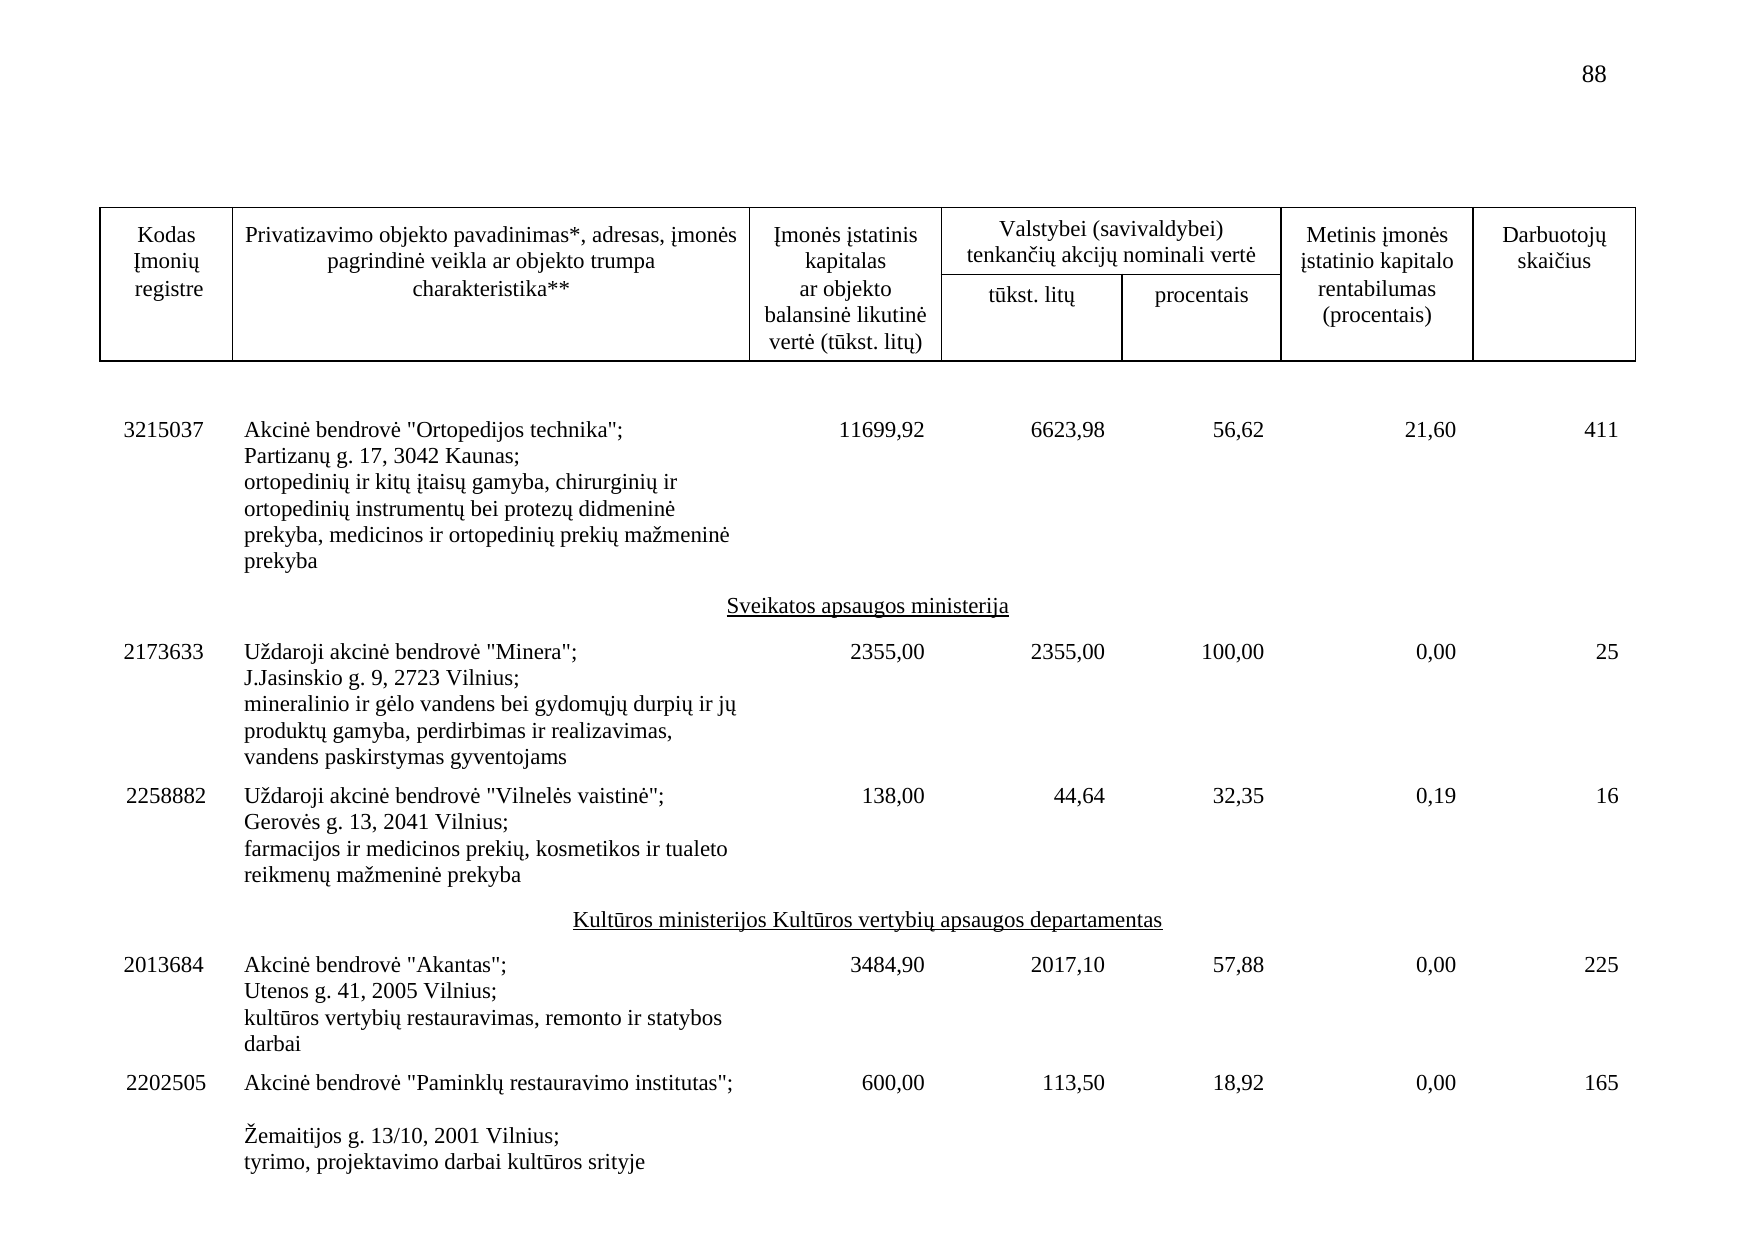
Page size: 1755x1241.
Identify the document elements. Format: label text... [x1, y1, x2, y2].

table_cell 2013684 [100, 945, 233, 1063]
table_cell 32,35 [1122, 776, 1281, 894]
table_cell 21,60 [1281, 410, 1473, 580]
table_cell 138,00 [750, 776, 941, 894]
table_header Įmonės įstatinis kapitalas [750, 208, 941, 273]
table_cell Sveikatos apsaugos ministerija [100, 580, 1636, 631]
table_cell registre [101, 274, 232, 360]
table_header Darbuotojų skaičius [1474, 208, 1635, 273]
table_cell 16 [1473, 776, 1636, 894]
table_cell rentabilumas (procentais) [1282, 274, 1472, 360]
table_cell 113,50 [941, 1063, 1122, 1181]
table_cell Uždaroji akcinė bendrovė "Minera"; J.Jasinskio g. 9, 2723 Vilnius; mineralinio ir gėlo vandens bei gydomųjų durpių ir jų produktų gamyba, perdirbimas ir realizavimas, vandens paskirstymas gyventojams [233, 631, 749, 776]
table_cell Akcinė bendrovė "Paminklų restauravimo institutas"; Žemaitijos g. 13/10, 2001 Vilnius; tyrimo, projektavimo darbai kultūros srityje [233, 1063, 749, 1181]
table_cell 0,00 [1281, 945, 1473, 1063]
table_header Metinis įmonės įstatinio kapitalo [1282, 208, 1472, 273]
table_header Valstybei (savivaldybei) tenkančių akcijų nominali vertė [942, 208, 1280, 273]
table_header Kodas Įmonių [101, 208, 232, 273]
table_cell 25 [1473, 631, 1636, 776]
table_cell 2355,00 [941, 631, 1122, 776]
table_cell Akcinė bendrovė "Akantas"; Utenos g. 41, 2005 Vilnius; kultūros vertybių restauravimas, remonto ir statybos darbai [233, 945, 749, 1063]
table_cell ar objekto balansinė likutinė vertė (tūkst. litų) [750, 274, 941, 360]
table_cell charakteristika** [233, 274, 749, 360]
table_cell 0,19 [1281, 776, 1473, 894]
table_cell 57,88 [1122, 945, 1281, 1063]
table_cell 0,00 [1281, 631, 1473, 776]
table_cell 225 [1473, 945, 1636, 1063]
table_cell [1474, 274, 1635, 360]
table_cell 600,00 [750, 1063, 941, 1181]
table_cell 11699,92 [750, 410, 941, 580]
table_cell 56,62 [1122, 410, 1281, 580]
table_cell 2017,10 [941, 945, 1122, 1063]
table_cell Akcinė bendrovė "Ortopedijos technika"; Partizanų g. 17, 3042 Kaunas; ortopedinių ir kitų įtaisų gamyba, chirurginių ir ortopedinių instrumentų bei protezų didmeninė prekyba, medicinos ir ortopedinių prekių mažmeninė prekyba [233, 410, 749, 580]
table_cell 2173633 [100, 631, 233, 776]
table_cell 411 [1473, 410, 1636, 580]
table_cell Uždaroji akcinė bendrovė "Vilnelės vaistinė"; Gerovės g. 13, 2041 Vilnius; farmacijos ir medicinos prekių, kosmetikos ir tualeto reikmenų mažmeninė prekyba [233, 776, 749, 894]
table_cell 165 [1473, 1063, 1636, 1181]
table_cell 3484,90 [750, 945, 941, 1063]
table_cell 2258882 [100, 776, 233, 894]
table_cell 6623,98 [941, 410, 1122, 580]
table_header Privatizavimo objekto pavadinimas*, adresas, įmonės pagrindinė veikla ar objekto trumpa [233, 208, 749, 273]
table_cell 100,00 [1122, 631, 1281, 776]
table_cell 2355,00 [750, 631, 941, 776]
table_cell tūkst. litų [942, 275, 1121, 360]
table_cell Kultūros ministerijos Kultūros vertybių apsaugos departamentas [100, 894, 1636, 945]
table_cell procentais [1123, 275, 1280, 360]
table_cell [100, 362, 1636, 409]
table_cell 18,92 [1122, 1063, 1281, 1181]
table_cell 0,00 [1281, 1063, 1473, 1181]
table_cell 3215037 [100, 410, 233, 580]
table_cell 44,64 [941, 776, 1122, 894]
table_cell 2202505 [100, 1063, 233, 1181]
